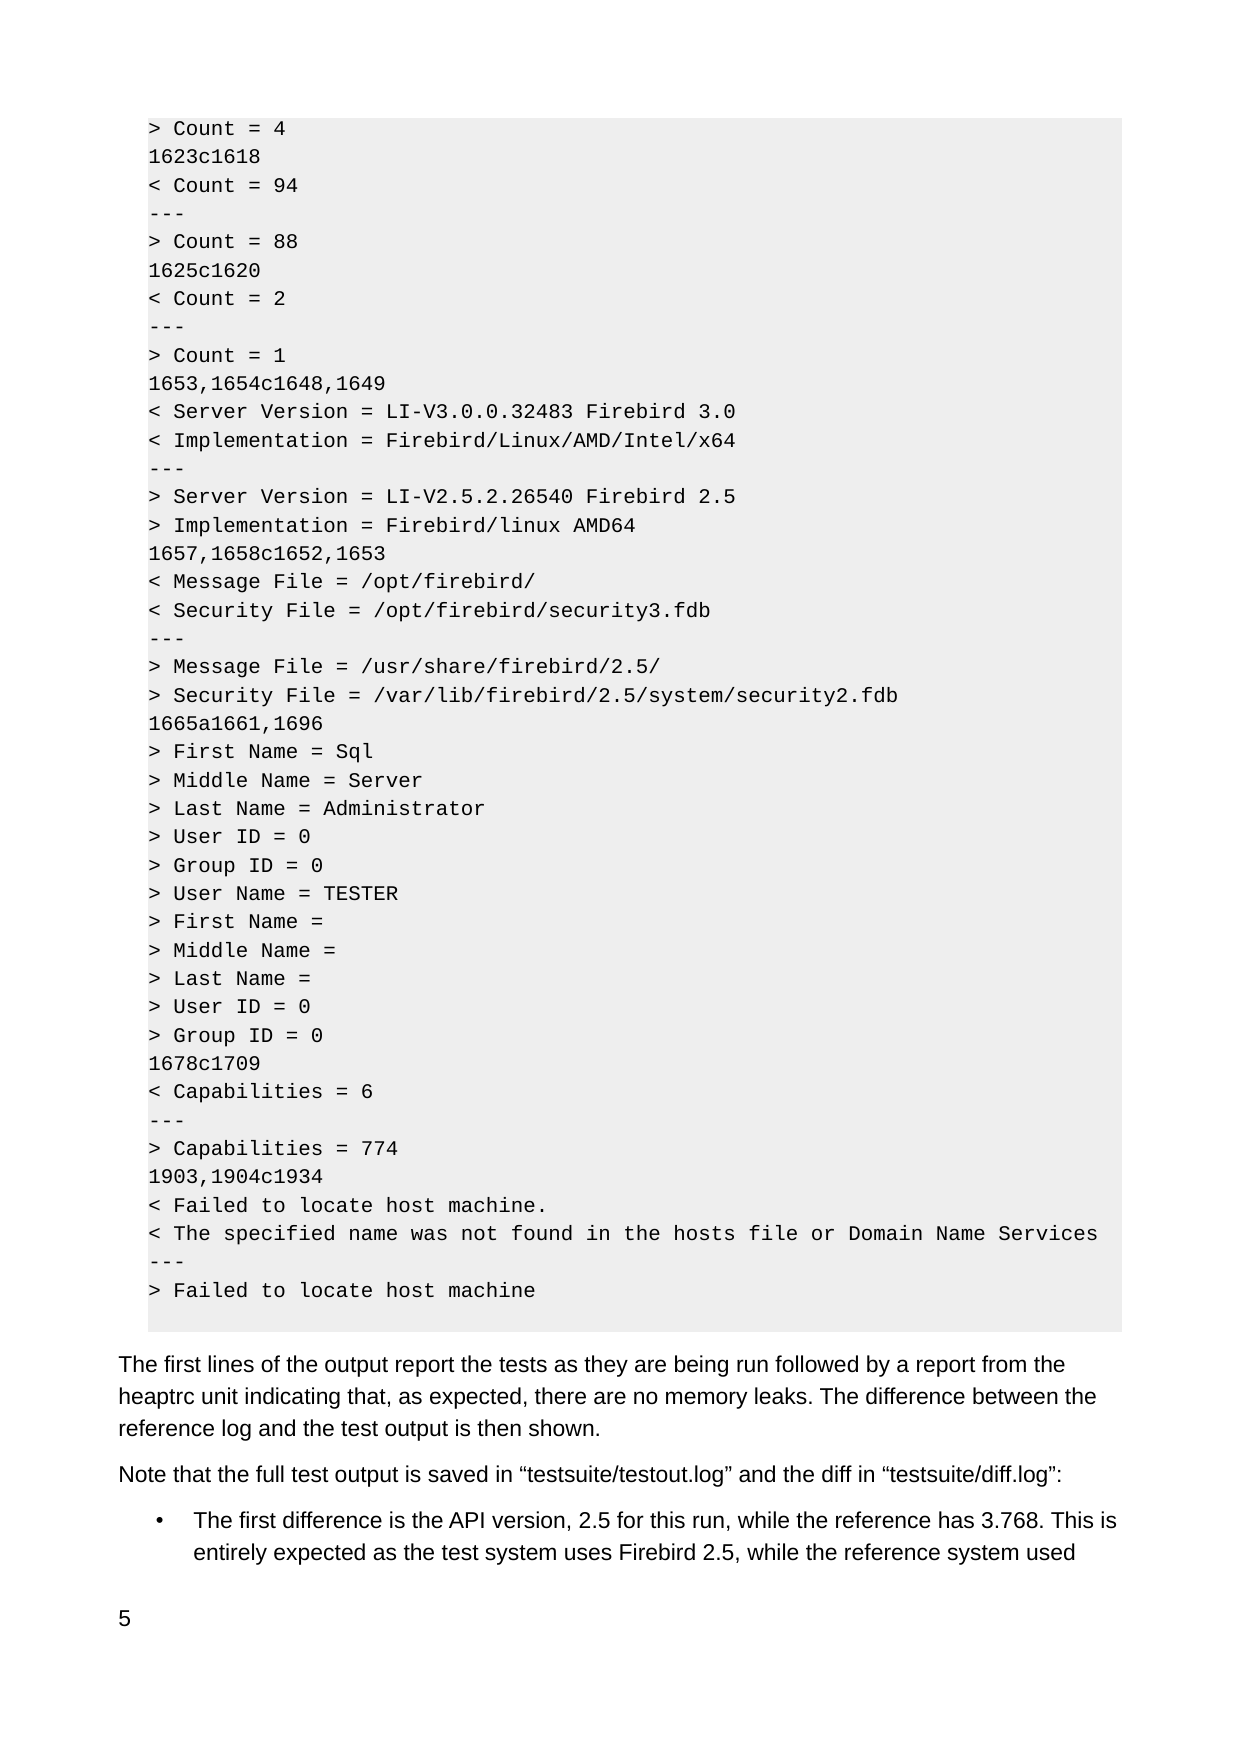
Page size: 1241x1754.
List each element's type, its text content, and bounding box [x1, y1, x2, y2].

text > Group ID = 0 [148, 855, 1122, 878]
text < Count = 94 [148, 175, 1122, 198]
text 1653,1654c1648,1649 [148, 373, 1122, 397]
text The first lines of the output report the tests as they are being run followed by a report from the heaptrc unit indicating that, as expected, there are no memory leaks. The difference between the reference log and the test output is then shown. [118, 1351, 1122, 1441]
text < Count = 2 [148, 288, 1122, 312]
text < Capabilities = 6 [148, 1081, 1122, 1105]
text 1625c1620 [148, 260, 1122, 283]
text Note that the full test output is saved in “testsuite/testout.log” and the diff in “testsuite/diff.log”: [118, 1461, 1122, 1487]
list The first difference is the API version, 2.5 for this run, while the reference has 3.768. This is entirely expected as the test system uses Firebird 2.5, while the reference system used [156, 1507, 1122, 1565]
text --- [148, 1251, 1122, 1275]
text < Message File = /opt/firebird/ [148, 571, 1122, 595]
text --- [148, 458, 1122, 482]
text < The specified name was not found in the hosts file or Domain Name Services [148, 1223, 1122, 1247]
text > Message File = /usr/share/firebird/2.5/ [148, 656, 1122, 680]
text 1678c1709 [148, 1053, 1122, 1077]
text < Security File = /opt/firebird/security3.fdb [148, 600, 1122, 623]
text > Security File = /var/lib/firebird/2.5/system/security2.fdb [148, 685, 1122, 708]
text 1657,1658c1652,1653 [148, 543, 1122, 567]
text --- [148, 203, 1122, 227]
text --- [148, 1110, 1122, 1133]
text > Capabilities = 774 [148, 1138, 1122, 1162]
text > Middle Name = [148, 940, 1122, 963]
text < Server Version = LI-V3.0.0.32483 Firebird 3.0 [148, 401, 1122, 425]
text > Count = 4 [148, 118, 1122, 142]
text > Last Name = Administrator [148, 798, 1122, 822]
text > User ID = 0 [148, 996, 1122, 1020]
text > First Name = [148, 911, 1122, 935]
text < Implementation = Firebird/Linux/AMD/Intel/x64 [148, 430, 1122, 453]
text --- [148, 316, 1122, 340]
text < Failed to locate host machine. [148, 1195, 1122, 1218]
text > Group ID = 0 [148, 1025, 1122, 1048]
text > Count = 1 [148, 345, 1122, 368]
text > Server Version = LI-V2.5.2.26540 Firebird 2.5 [148, 486, 1122, 510]
text > User Name = TESTER [148, 883, 1122, 907]
text 1623c1618 [148, 146, 1122, 170]
text 1665a1661,1696 [148, 713, 1122, 737]
text > Implementation = Firebird/linux AMD64 [148, 515, 1122, 538]
text --- [148, 628, 1122, 652]
text 1903,1904c1934 [148, 1166, 1122, 1190]
text > Middle Name = Server [148, 770, 1122, 793]
text > Failed to locate host machine [148, 1280, 1122, 1303]
text > First Name = Sql [148, 741, 1122, 765]
text > Count = 88 [148, 231, 1122, 255]
text > User ID = 0 [148, 826, 1122, 850]
text > Last Name = [148, 968, 1122, 992]
